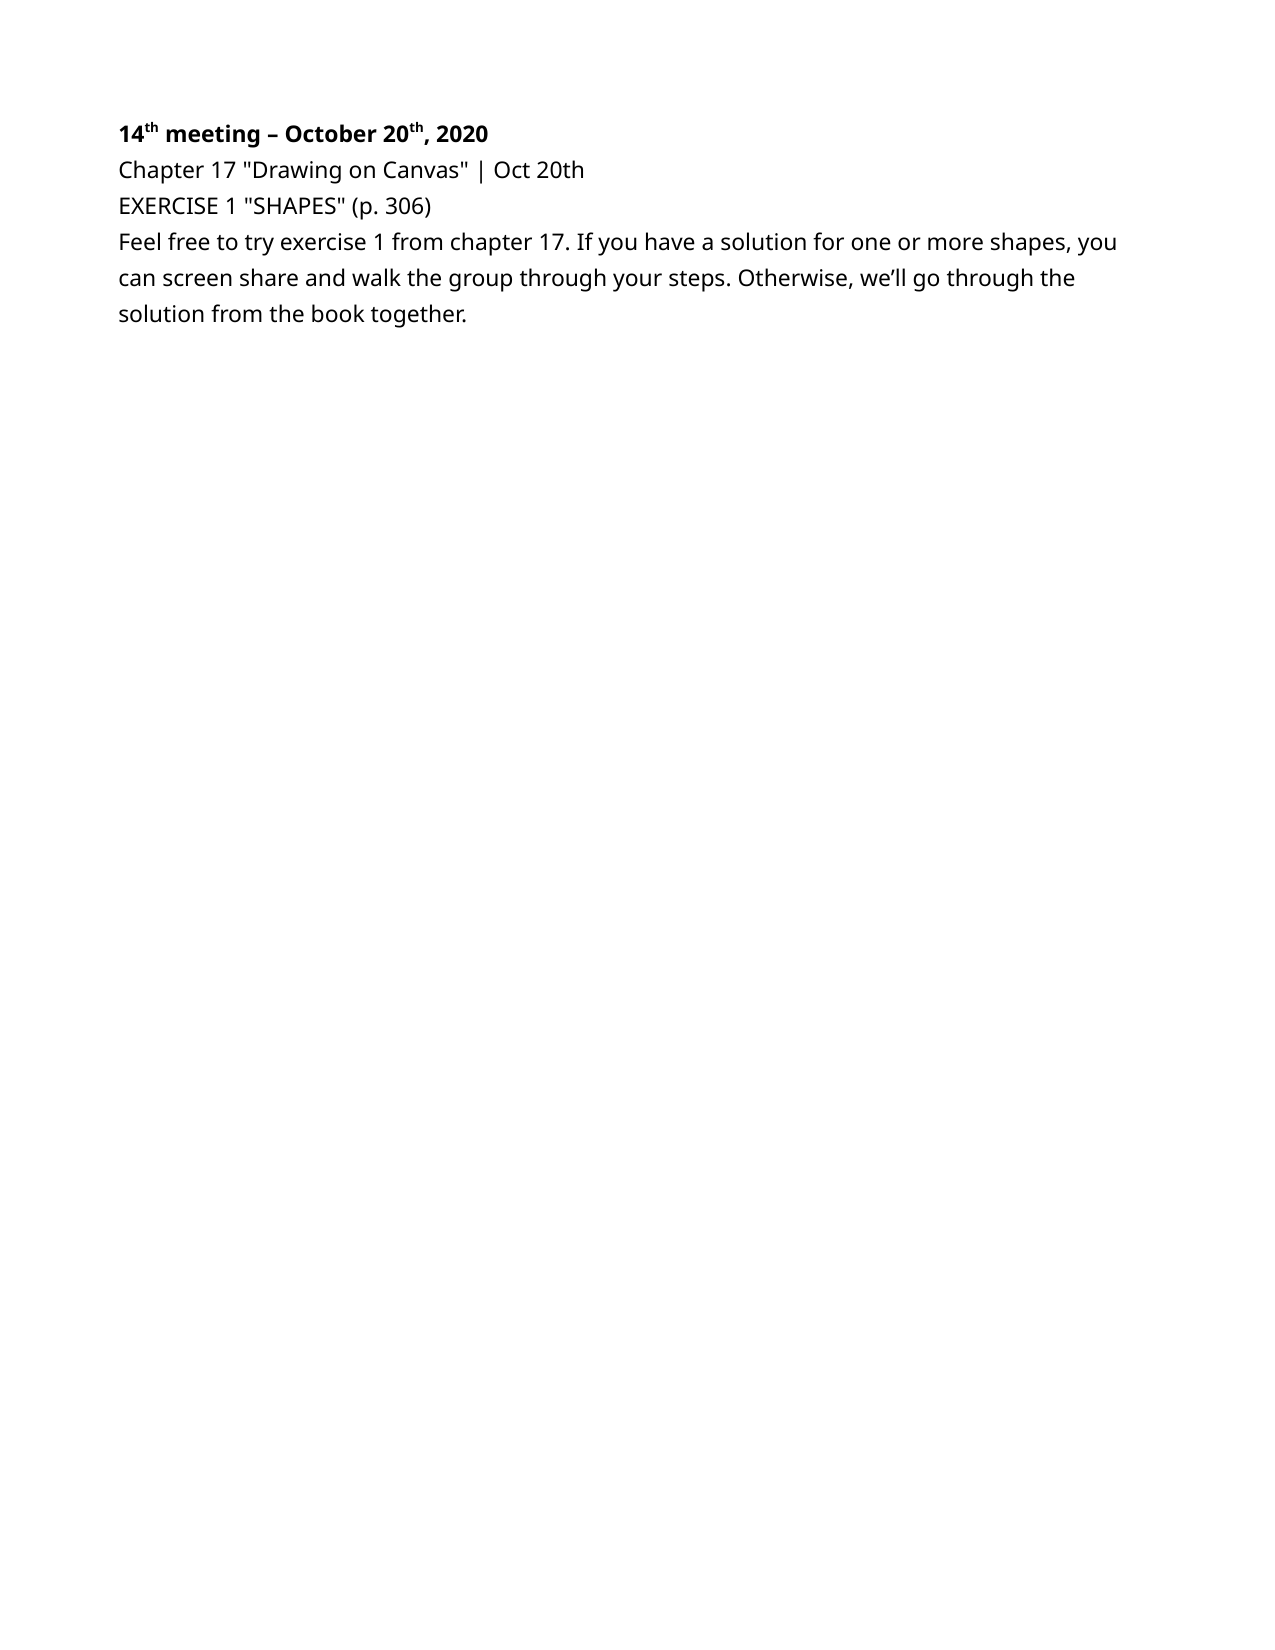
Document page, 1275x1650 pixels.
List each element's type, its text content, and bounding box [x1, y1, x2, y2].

text Feel free to try exercise 1 from chapter 17. If you have a solution for one or more shapes, you can screen share and walk the group through your steps. Otherwise, we’ll go through the solution from the book together. [118, 226, 1157, 329]
text Chapter 17 "Drawing on Canvas" | Oct 20th [118, 154, 1157, 185]
text EXERCISE 1 "SHAPES" (p. 306) [118, 190, 1157, 221]
text 14th meeting – October 20th, 2020 [118, 118, 1157, 149]
